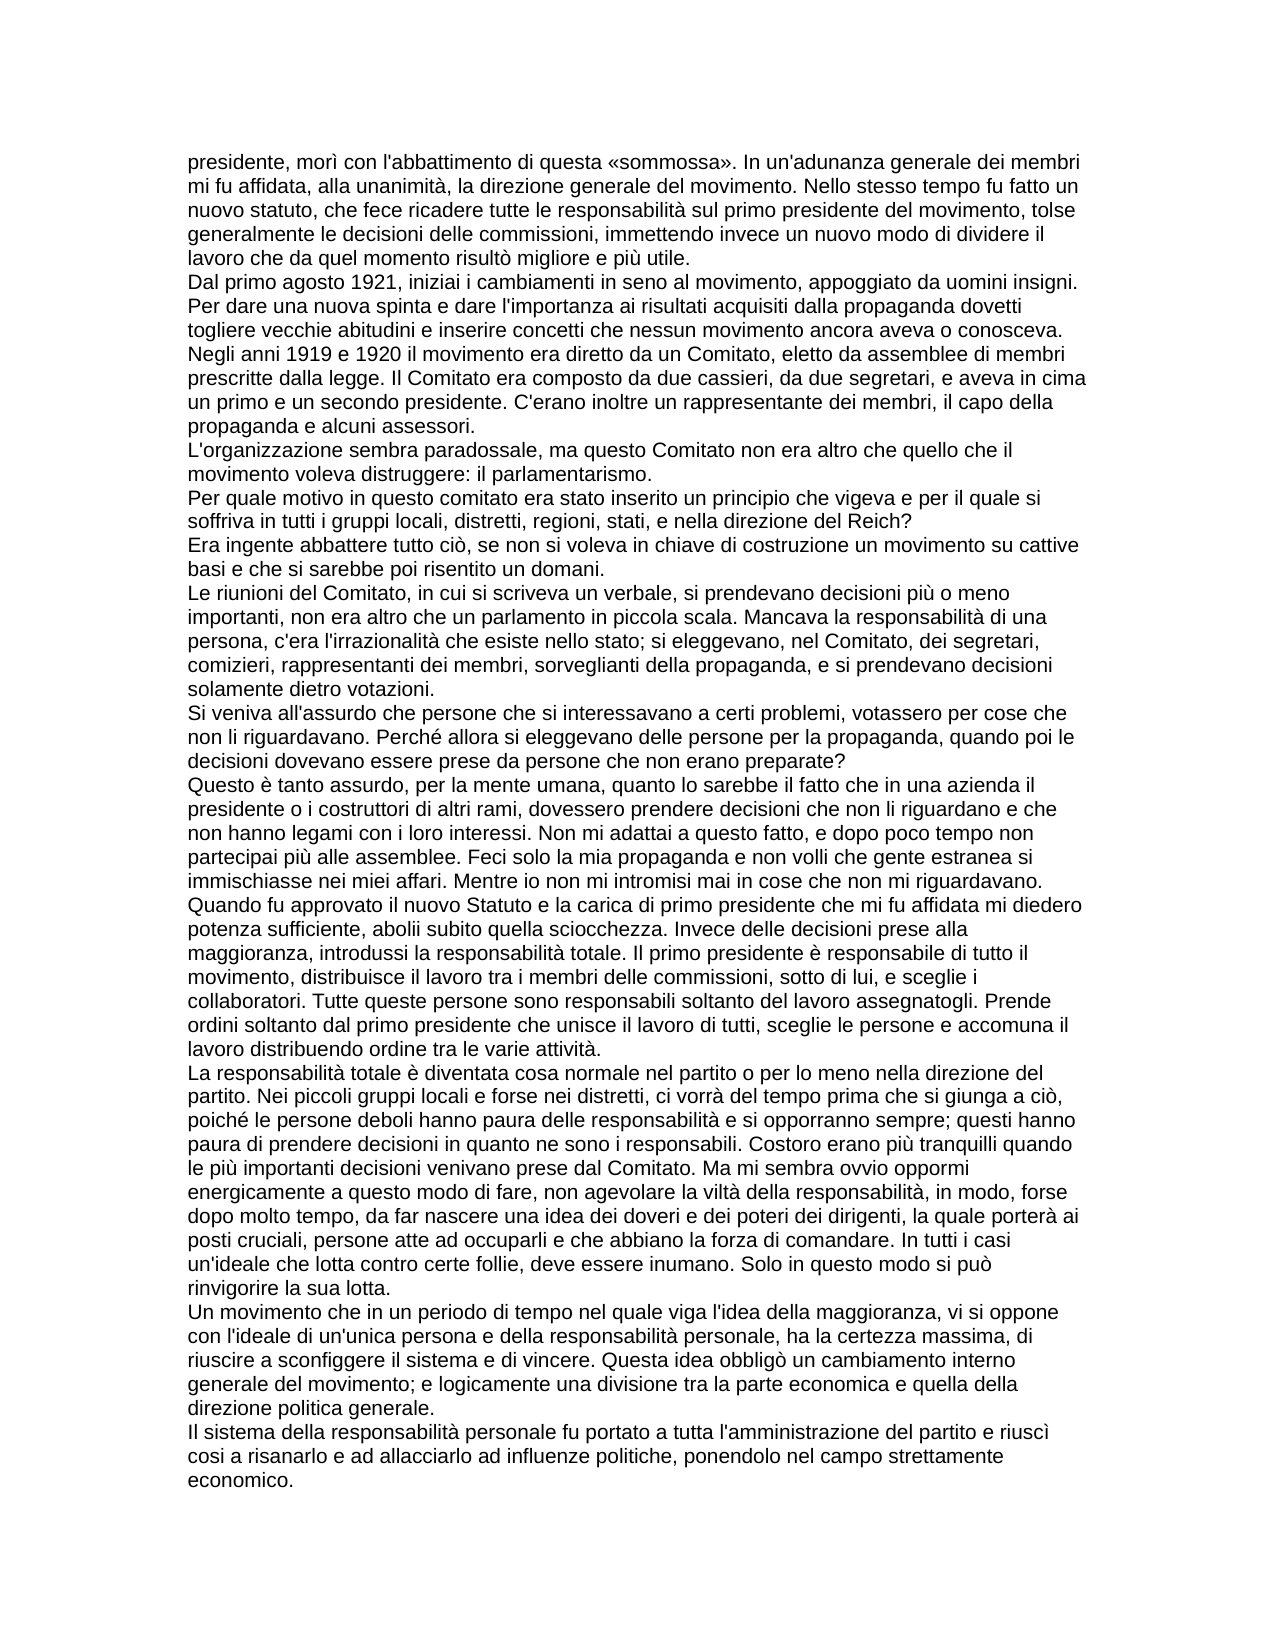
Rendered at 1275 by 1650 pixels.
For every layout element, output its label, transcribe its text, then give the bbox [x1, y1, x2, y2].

text Per quale motivo in questo comitato era stato inserito un principio che vigeva e per il quale si soffriva in tutti i gruppi locali, distretti, regioni, stati, e nella direzione del Reich? [187, 485, 1087, 533]
text Era ingente abbattere tutto ciò, se non si voleva in chiave di costruzione un movimento su cattive basi e che si sarebbe poi risentito un domani. [187, 533, 1087, 581]
text Questo è tanto assurdo, per la mente umana, quanto lo sarebbe il fatto che in una azienda il presidente o i costruttori di altri rami, dovessero prendere decisioni che non li riguardano e che non hanno legami con i loro interessi. Non mi adattai a questo fatto, e dopo poco tempo non partecipai più alle assemblee. Feci solo la mia propaganda e non volli che gente estranea si immischiasse nei miei affari. Mentre io non mi intromisi mai in cose che non mi riguardavano. [187, 773, 1087, 893]
text Negli anni 1919 e 1920 il movimento era diretto da un Comitato, eletto da assemblee di membri prescritte dalla legge. Il Comitato era composto da due cassieri, da due segretari, e aveva in cima un primo e un secondo presidente. C'erano inoltre un rappresentante dei membri, il capo della propaganda e alcuni assessori. [187, 342, 1087, 437]
text Si veniva all'assurdo che persone che si interessavano a certi problemi, votassero per cose che non li riguardavano. Perché allora si eleggevano delle persone per la propaganda, quando poi le decisioni dovevano essere prese da persone che non erano preparate? [187, 701, 1087, 773]
text presidente, morì con l'abbattimento di questa «sommossa». In un'adunanza generale dei membri mi fu affidata, alla unanimità, la direzione generale del movimento. Nello stesso tempo fu fatto un nuovo statuto, che fece ricadere tutte le responsabilità sul primo presidente del movimento, tolse generalmente le decisioni delle commissioni, immettendo invece un nuovo modo di dividere il lavoro che da quel momento risultò migliore e più utile. [187, 150, 1087, 270]
text Dal primo agosto 1921, iniziai i cambiamenti in seno al movimento, appoggiato da uomini insigni. Per dare una nuova spinta e dare l'importanza ai risultati acquisiti dalla propaganda dovetti togliere vecchie abitudini e inserire concetti che nessun movimento ancora aveva o conosceva. [187, 270, 1087, 342]
text Le riunioni del Comitato, in cui si scriveva un verbale, si prendevano decisioni più o meno importanti, non era altro che un parlamento in piccola scala. Mancava la responsabilità di una persona, c'era l'irrazionalità che esiste nello stato; si eleggevano, nel Comitato, dei segretari, comizieri, rappresentanti dei membri, sorveglianti della propaganda, e si prendevano decisioni solamente dietro votazioni. [187, 581, 1087, 701]
text Il sistema della responsabilità personale fu portato a tutta l'amministrazione del partito e riuscì cosi a risanarlo e ad allacciarlo ad influenze politiche, ponendolo nel campo strettamente economico. [187, 1420, 1087, 1492]
text La responsabilità totale è diventata cosa normale nel partito o per lo meno nella direzione del partito. Nei piccoli gruppi locali e forse nei distretti, ci vorrà del tempo prima che si giunga a ciò, poiché le persone deboli hanno paura delle responsabilità e si opporranno sempre; questi hanno paura di prendere decisioni in quanto ne sono i responsabili. Costoro erano più tranquilli quando le più importanti decisioni venivano prese dal Comitato. Ma mi sembra ovvio oppormi energicamente a questo modo di fare, non agevolare la viltà della responsabilità, in modo, forse dopo molto tempo, da far nascere una idea dei doveri e dei poteri dei dirigenti, la quale porterà ai posti cruciali, persone atte ad occuparli e che abbiano la forza di comandare. In tutti i casi un'ideale che lotta contro certe follie, deve essere inumano. Solo in questo modo si può rinvigorire la sua lotta. [187, 1060, 1087, 1300]
text L'organizzazione sembra paradossale, ma questo Comitato non era altro che quello che il movimento voleva distruggere: il parlamentarismo. [187, 437, 1087, 485]
text Quando fu approvato il nuovo Statuto e la carica di primo presidente che mi fu affidata mi diedero potenza sufficiente, abolii subito quella sciocchezza. Invece delle decisioni prese alla maggioranza, introdussi la responsabilità totale. Il primo presidente è responsabile di tutto il movimento, distribuisce il lavoro tra i membri delle commissioni, sotto di lui, e sceglie i collaboratori. Tutte queste persone sono responsabili soltanto del lavoro assegnatogli. Prende ordini soltanto dal primo presidente che unisce il lavoro di tutti, sceglie le persone e accomuna il lavoro distribuendo ordine tra le varie attività. [187, 893, 1087, 1060]
text Un movimento che in un periodo di tempo nel quale viga l'idea della maggioranza, vi si oppone con l'ideale di un'unica persona e della responsabilità personale, ha la certezza massima, di riuscire a sconfiggere il sistema e di vincere. Questa idea obbligò un cambiamento interno generale del movimento; e logicamente una divisione tra la parte economica e quella della direzione politica generale. [187, 1300, 1087, 1420]
